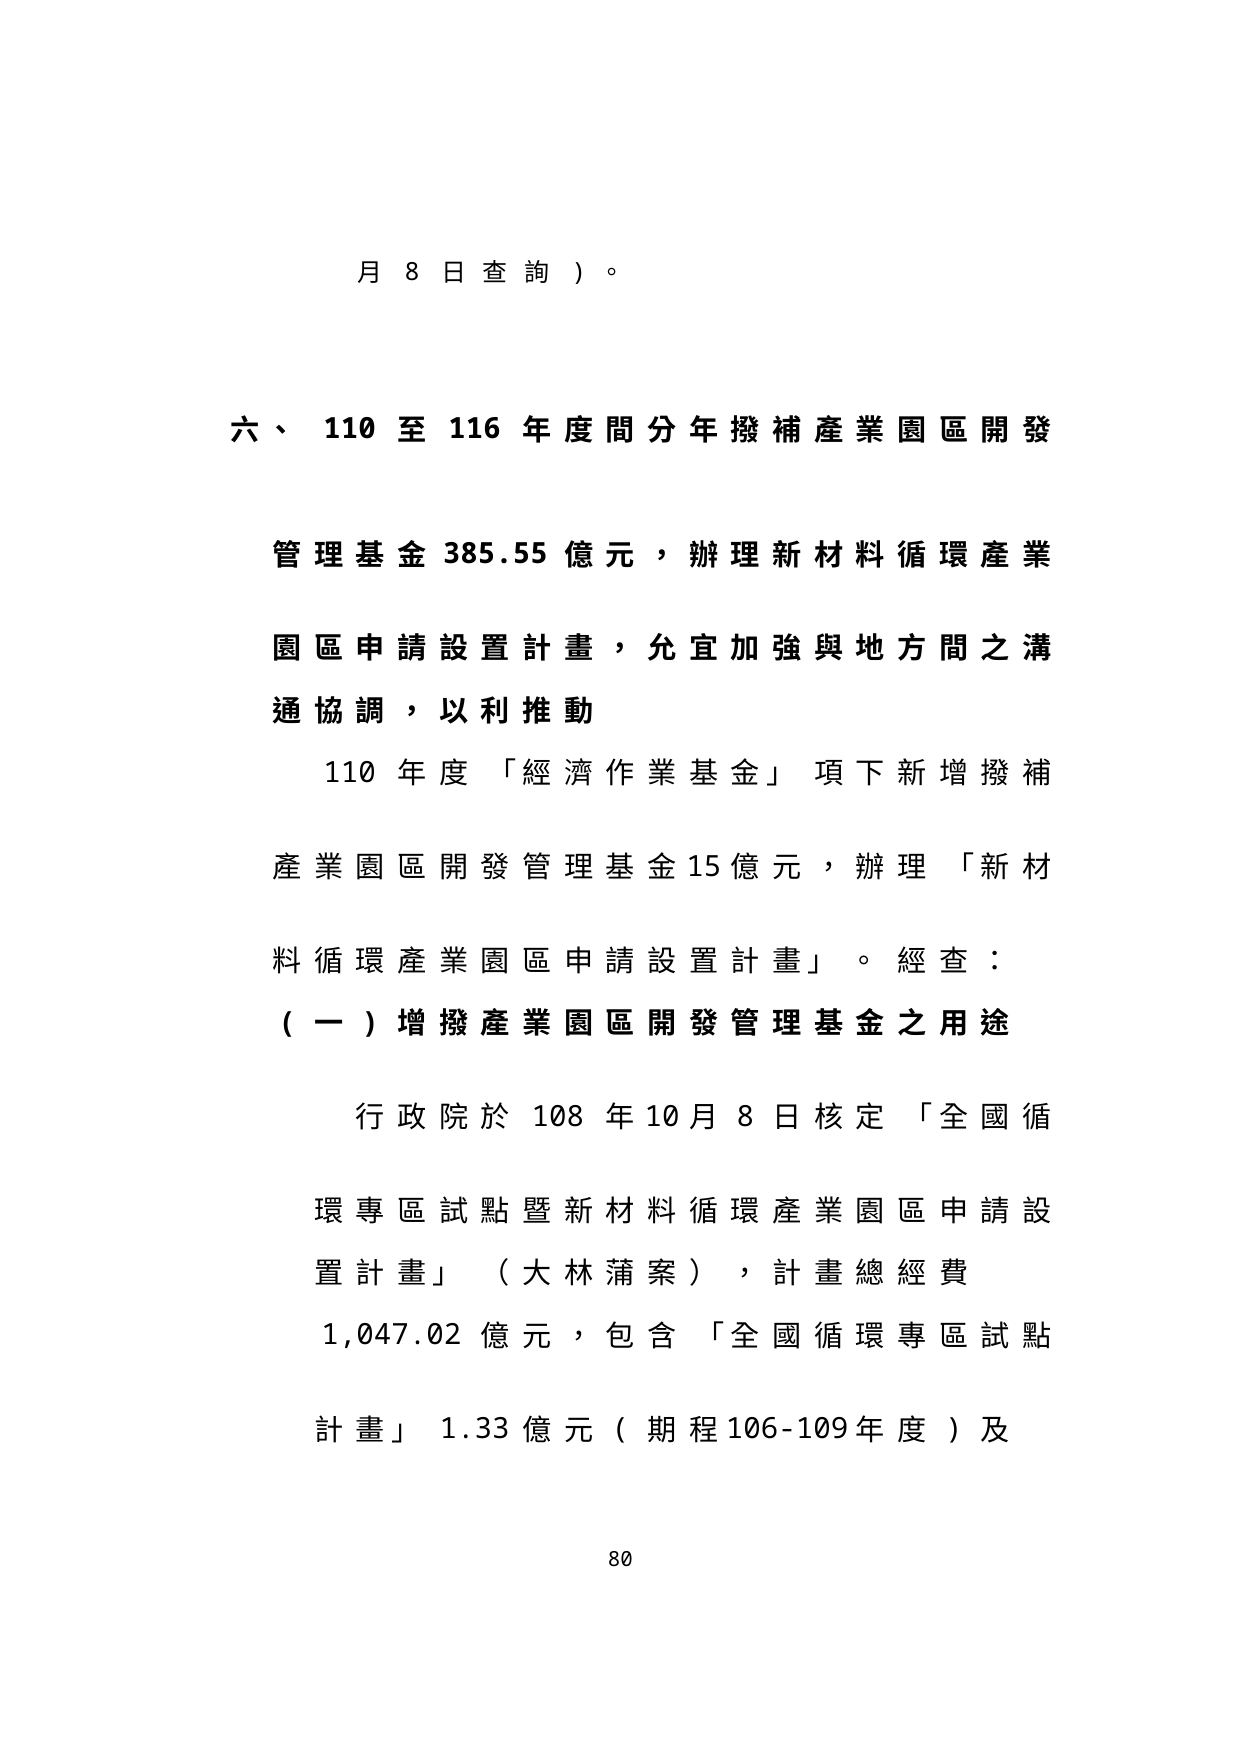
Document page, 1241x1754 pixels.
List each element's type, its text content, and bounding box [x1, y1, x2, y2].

text 六、110至116年度間分年撥補產業園區開發管理基金385.55億元，辦理新材料循環產業園區申請設置計畫，允宜加強與地方間之溝通協調，以利推動 [184, 354, 1058, 729]
text 行政院於108年10月8日核定「全國循環專區試點暨新材料循環產業園區申請設置計畫」（大林蒲案），計畫總經費1,047.02億元，包含「全國循環專區試點計畫」1.33億元(期程106-109年度)及 [271, 1042, 1058, 1479]
text 月8日查詢)。 [184, 229, 1087, 292]
text 110年度「經濟作業基金」項下新增撥補產業園區開發管理基金15億元，辦理「新材料循環產業園區申請設置計畫」。經查： [242, 729, 1058, 979]
text (一)增撥產業園區開發管理基金之用途 [242, 979, 1058, 1042]
